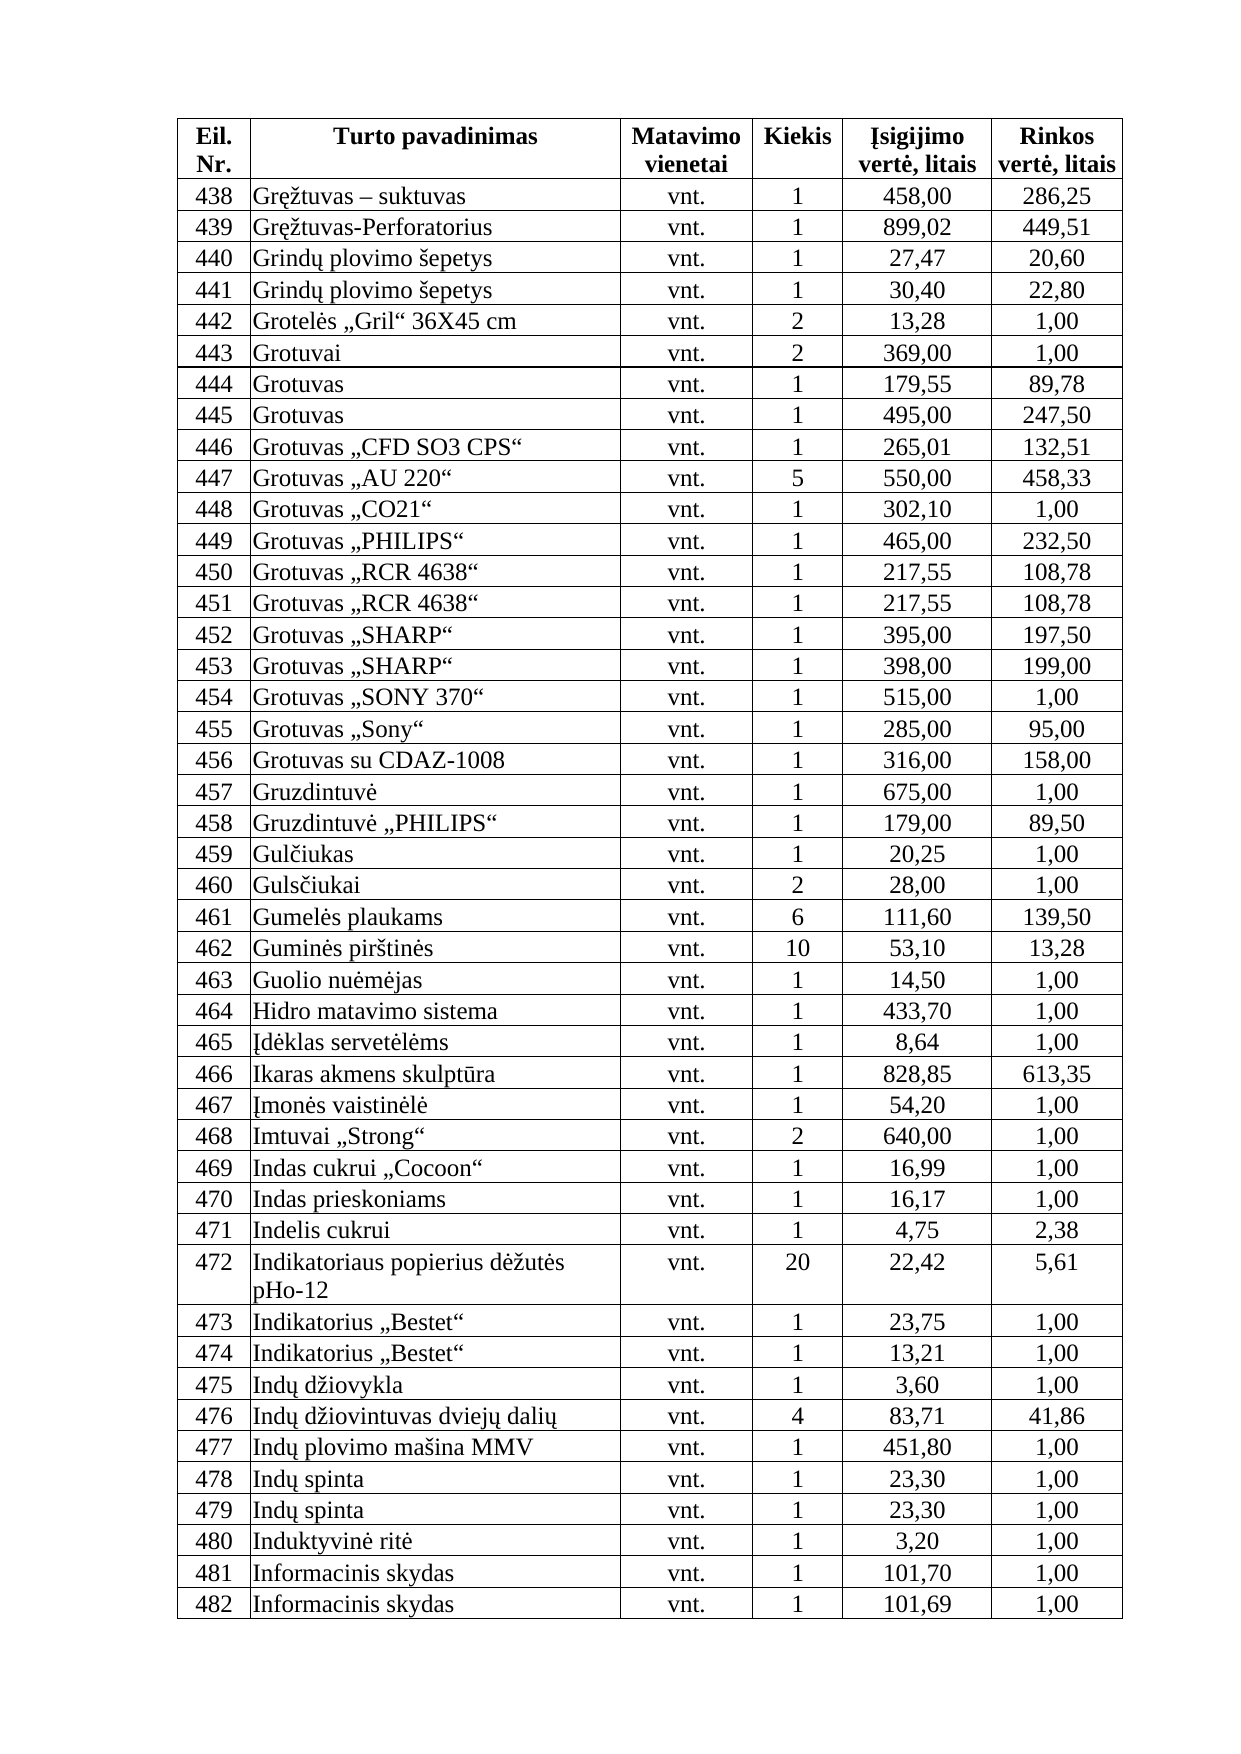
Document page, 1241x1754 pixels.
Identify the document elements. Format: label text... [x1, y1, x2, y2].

table_cell 451 [178, 587, 250, 617]
table_cell vnt. [621, 650, 752, 680]
table_cell vnt. [621, 273, 752, 304]
table_cell 467 [178, 1089, 250, 1119]
table_cell Grindų plovimo šepetys [251, 242, 620, 272]
table_cell vnt. [621, 587, 752, 617]
table_cell 475 [178, 1368, 250, 1398]
table_cell Grotuvas „RCR 4638“ [251, 587, 620, 617]
table_cell 16,17 [843, 1183, 991, 1213]
table_cell 13,21 [843, 1337, 991, 1367]
table_cell 1 [753, 1214, 842, 1244]
table_cell 1,00 [992, 1089, 1122, 1119]
table_cell 446 [178, 430, 250, 460]
table_cell 463 [178, 963, 250, 993]
table_cell 482 [178, 1588, 250, 1618]
table_cell Gumelės plaukams [251, 900, 620, 931]
table_cell 442 [178, 305, 250, 335]
table_cell Grindų plovimo šepetys [251, 273, 620, 304]
table_cell 1,00 [992, 1462, 1122, 1492]
table_cell 462 [178, 932, 250, 962]
table_cell 444 [178, 368, 250, 398]
table_cell 1,00 [992, 838, 1122, 868]
table_header Matavimo vienetai [621, 119, 752, 178]
table_cell 471 [178, 1214, 250, 1244]
table_cell 23,75 [843, 1305, 991, 1336]
table_cell 480 [178, 1525, 250, 1555]
table_cell vnt. [621, 1183, 752, 1213]
table_cell Grotuvas „SHARP“ [251, 618, 620, 648]
table_cell 2 [753, 869, 842, 899]
table_cell 1,00 [992, 1494, 1122, 1524]
table_cell 460 [178, 869, 250, 899]
table_cell 1 [753, 744, 842, 774]
table_cell 1,00 [992, 1305, 1122, 1336]
table_cell 1,00 [992, 305, 1122, 335]
table_cell 1 [753, 1151, 842, 1182]
table_cell 445 [178, 399, 250, 429]
table_cell Imtuvai „Strong“ [251, 1120, 620, 1150]
table_cell 461 [178, 900, 250, 931]
table_cell 1,00 [992, 493, 1122, 523]
table_cell Indikatoriaus popierius dėžutės pHo-12 [251, 1245, 620, 1304]
table_cell 447 [178, 461, 250, 492]
table_cell 1 [753, 1026, 842, 1056]
table_cell vnt. [621, 493, 752, 523]
table_cell 550,00 [843, 461, 991, 492]
table_cell vnt. [621, 618, 752, 648]
table_cell Įmonės vaistinėlė [251, 1089, 620, 1119]
table_cell 448 [178, 493, 250, 523]
table_cell Informacinis skydas [251, 1588, 620, 1618]
table_cell 1 [753, 1588, 842, 1618]
table_cell 1 [753, 493, 842, 523]
table_cell vnt. [621, 1494, 752, 1524]
table_cell 53,10 [843, 932, 991, 962]
table_cell Indas cukrui „Cocoon“ [251, 1151, 620, 1182]
table_cell 1 [753, 1337, 842, 1367]
table_header Eil. Nr. [178, 119, 250, 178]
table_cell 369,00 [843, 336, 991, 366]
table_header Turto pavadinimas [251, 119, 620, 178]
table_cell vnt. [621, 1525, 752, 1555]
table_cell 30,40 [843, 273, 991, 304]
table_cell 1 [753, 1305, 842, 1336]
table_cell 1,00 [992, 869, 1122, 899]
table_cell Guminės pirštinės [251, 932, 620, 962]
table_cell 464 [178, 995, 250, 1025]
table_cell Indų spinta [251, 1462, 620, 1492]
table_cell 1 [753, 1494, 842, 1524]
table_cell Gulsčiukai [251, 869, 620, 899]
table_cell Grotuvas „CO21“ [251, 493, 620, 523]
table_cell Ikaras akmens skulptūra [251, 1057, 620, 1087]
table_cell Grotuvas su CDAZ-1008 [251, 744, 620, 774]
table_cell 108,78 [992, 587, 1122, 617]
table_cell vnt. [621, 838, 752, 868]
table_cell 14,50 [843, 963, 991, 993]
table_cell 438 [178, 179, 250, 209]
table_cell 478 [178, 1462, 250, 1492]
table_cell 466 [178, 1057, 250, 1087]
table_cell Informacinis skydas [251, 1556, 620, 1587]
table_cell 481 [178, 1556, 250, 1587]
table_cell 20,60 [992, 242, 1122, 272]
table_cell Gręžtuvas-Perforatorius [251, 211, 620, 241]
table_cell 449 [178, 524, 250, 554]
table_cell 22,42 [843, 1245, 991, 1304]
table_cell 1 [753, 1525, 842, 1555]
table_cell Gruzdintuvė „PHILIPS“ [251, 806, 620, 837]
table_cell Hidro matavimo sistema [251, 995, 620, 1025]
table_cell 1 [753, 1057, 842, 1087]
table_cell Indų spinta [251, 1494, 620, 1524]
table_cell 458,33 [992, 461, 1122, 492]
table_cell Grotelės „Gril“ 36X45 cm [251, 305, 620, 335]
table_cell vnt. [621, 430, 752, 460]
table_cell Grotuvas „RCR 4638“ [251, 556, 620, 586]
table_cell 5,61 [992, 1245, 1122, 1304]
table_cell Indikatorius „Bestet“ [251, 1305, 620, 1336]
table_cell 398,00 [843, 650, 991, 680]
table_cell vnt. [621, 1026, 752, 1056]
table_cell vnt. [621, 211, 752, 241]
table_cell 459 [178, 838, 250, 868]
table_cell 1,00 [992, 775, 1122, 805]
table_cell vnt. [621, 1368, 752, 1398]
table_cell 13,28 [992, 932, 1122, 962]
table_cell 1 [753, 242, 842, 272]
table_cell 1,00 [992, 1151, 1122, 1182]
table_cell 158,00 [992, 744, 1122, 774]
table_cell 1,00 [992, 1183, 1122, 1213]
table_cell 22,80 [992, 273, 1122, 304]
table_cell 111,60 [843, 900, 991, 931]
table_cell 286,25 [992, 179, 1122, 209]
table_cell vnt. [621, 681, 752, 711]
table_cell 302,10 [843, 493, 991, 523]
table_cell 1 [753, 1089, 842, 1119]
table_cell Grotuvas [251, 399, 620, 429]
table_cell vnt. [621, 399, 752, 429]
table_cell 41,86 [992, 1400, 1122, 1430]
table_cell 899,02 [843, 211, 991, 241]
table_cell 101,69 [843, 1588, 991, 1618]
table_cell vnt. [621, 461, 752, 492]
table_cell 465 [178, 1026, 250, 1056]
table_cell 23,30 [843, 1494, 991, 1524]
table_cell 479 [178, 1494, 250, 1524]
table_cell 5 [753, 461, 842, 492]
table_cell 54,20 [843, 1089, 991, 1119]
table_cell 23,30 [843, 1462, 991, 1492]
table_cell 450 [178, 556, 250, 586]
table_cell vnt. [621, 1431, 752, 1461]
table_cell 6 [753, 900, 842, 931]
table_cell vnt. [621, 1556, 752, 1587]
table_cell 1 [753, 211, 842, 241]
table_cell 247,50 [992, 399, 1122, 429]
table_cell 217,55 [843, 587, 991, 617]
table_cell 1 [753, 806, 842, 837]
table_cell 1 [753, 179, 842, 209]
table_cell 395,00 [843, 618, 991, 648]
table_cell vnt. [621, 1305, 752, 1336]
table_cell vnt. [621, 1214, 752, 1244]
table_cell vnt. [621, 1400, 752, 1430]
table_cell 139,50 [992, 900, 1122, 931]
table_cell 1,00 [992, 1588, 1122, 1618]
table_cell 469 [178, 1151, 250, 1182]
table_cell 1 [753, 273, 842, 304]
table_cell 495,00 [843, 399, 991, 429]
table_cell Grotuvas „SONY 370“ [251, 681, 620, 711]
table_cell vnt. [621, 1151, 752, 1182]
table_cell 452 [178, 618, 250, 648]
table_cell vnt. [621, 932, 752, 962]
table_cell vnt. [621, 305, 752, 335]
table_cell 1,00 [992, 1120, 1122, 1150]
table_cell Grotuvai [251, 336, 620, 366]
table_cell 10 [753, 932, 842, 962]
table_cell 28,00 [843, 869, 991, 899]
table_cell 13,28 [843, 305, 991, 335]
table_header Rinkos vertė, litais [992, 119, 1122, 178]
table_cell 4,75 [843, 1214, 991, 1244]
table_cell vnt. [621, 869, 752, 899]
table_cell 2,38 [992, 1214, 1122, 1244]
table_cell vnt. [621, 1120, 752, 1150]
table_cell 316,00 [843, 744, 991, 774]
table_cell vnt. [621, 242, 752, 272]
table_cell 439 [178, 211, 250, 241]
table_cell 89,50 [992, 806, 1122, 837]
table_cell Induktyvinė ritė [251, 1525, 620, 1555]
table_cell 477 [178, 1431, 250, 1461]
table_cell 1,00 [992, 1337, 1122, 1367]
table_cell 1 [753, 712, 842, 743]
table_cell Gulčiukas [251, 838, 620, 868]
table_cell Grotuvas „Sony“ [251, 712, 620, 743]
table_cell vnt. [621, 524, 752, 554]
table_cell 27,47 [843, 242, 991, 272]
table_cell 179,55 [843, 368, 991, 398]
table_cell 1,00 [992, 681, 1122, 711]
table_cell vnt. [621, 963, 752, 993]
table_cell vnt. [621, 368, 752, 398]
table_cell 101,70 [843, 1556, 991, 1587]
table_cell 179,00 [843, 806, 991, 837]
table_cell vnt. [621, 1057, 752, 1087]
table_cell 1 [753, 368, 842, 398]
table_cell 199,00 [992, 650, 1122, 680]
table_cell vnt. [621, 806, 752, 837]
table_cell 443 [178, 336, 250, 366]
table_cell 474 [178, 1337, 250, 1367]
table_cell Įdėklas servetėlėms [251, 1026, 620, 1056]
table_cell 285,00 [843, 712, 991, 743]
table_cell 473 [178, 1305, 250, 1336]
table_cell Gruzdintuvė [251, 775, 620, 805]
table_cell 1 [753, 524, 842, 554]
table_cell 1 [753, 775, 842, 805]
table_cell 640,00 [843, 1120, 991, 1150]
table_cell 458 [178, 806, 250, 837]
table_cell Grotuvas [251, 368, 620, 398]
table_cell vnt. [621, 556, 752, 586]
table_cell 217,55 [843, 556, 991, 586]
table_cell 1 [753, 1368, 842, 1398]
table_cell Indų plovimo mašina MMV [251, 1431, 620, 1461]
table_cell 1 [753, 1556, 842, 1587]
table_cell 3,20 [843, 1525, 991, 1555]
table_cell 470 [178, 1183, 250, 1213]
table_cell 232,50 [992, 524, 1122, 554]
table_cell 1,00 [992, 963, 1122, 993]
table_cell vnt. [621, 336, 752, 366]
table_cell 472 [178, 1245, 250, 1304]
table_cell 515,00 [843, 681, 991, 711]
table_cell 132,51 [992, 430, 1122, 460]
table_cell 1 [753, 650, 842, 680]
table_cell vnt. [621, 1089, 752, 1119]
table_cell 1 [753, 963, 842, 993]
table_cell 2 [753, 1120, 842, 1150]
table_cell Grotuvas „CFD SO3 CPS“ [251, 430, 620, 460]
table_cell vnt. [621, 995, 752, 1025]
table_cell 1,00 [992, 1368, 1122, 1398]
table_cell 454 [178, 681, 250, 711]
table_cell 1 [753, 1183, 842, 1213]
table_cell 197,50 [992, 618, 1122, 648]
table_cell 1,00 [992, 995, 1122, 1025]
table_cell 1 [753, 681, 842, 711]
table_cell 1 [753, 430, 842, 460]
table_cell 1,00 [992, 1525, 1122, 1555]
table_cell 4 [753, 1400, 842, 1430]
table_cell Indikatorius „Bestet“ [251, 1337, 620, 1367]
table_cell 449,51 [992, 211, 1122, 241]
table_cell 95,00 [992, 712, 1122, 743]
table_cell 1 [753, 1462, 842, 1492]
table_header Kiekis [753, 119, 842, 178]
table_cell Guolio nuėmėjas [251, 963, 620, 993]
table_cell vnt. [621, 1337, 752, 1367]
table_cell 1 [753, 1431, 842, 1461]
table_cell Grotuvas „PHILIPS“ [251, 524, 620, 554]
table_cell 20,25 [843, 838, 991, 868]
table_cell vnt. [621, 179, 752, 209]
table_cell 1,00 [992, 1556, 1122, 1587]
table_cell 458,00 [843, 179, 991, 209]
table_cell 1 [753, 618, 842, 648]
table_cell 613,35 [992, 1057, 1122, 1087]
table_cell 8,64 [843, 1026, 991, 1056]
table_cell 20 [753, 1245, 842, 1304]
table_cell vnt. [621, 775, 752, 805]
table_cell vnt. [621, 1245, 752, 1304]
table_cell 108,78 [992, 556, 1122, 586]
table_cell Indų džiovintuvas dviejų dalių [251, 1400, 620, 1430]
table_cell 453 [178, 650, 250, 680]
table_cell 828,85 [843, 1057, 991, 1087]
table_cell 3,60 [843, 1368, 991, 1398]
table_cell 1,00 [992, 1026, 1122, 1056]
table_cell vnt. [621, 1588, 752, 1618]
table_cell 441 [178, 273, 250, 304]
table_cell 433,70 [843, 995, 991, 1025]
table_header Įsigijimo vertė, litais [843, 119, 991, 178]
table_cell 265,01 [843, 430, 991, 460]
table_cell vnt. [621, 744, 752, 774]
table_cell 440 [178, 242, 250, 272]
table_cell 16,99 [843, 1151, 991, 1182]
table_cell 1 [753, 556, 842, 586]
table_cell 675,00 [843, 775, 991, 805]
table_cell 1,00 [992, 336, 1122, 366]
table_cell Indelis cukrui [251, 1214, 620, 1244]
table_cell 2 [753, 336, 842, 366]
table_cell 465,00 [843, 524, 991, 554]
table_cell 455 [178, 712, 250, 743]
table_cell 451,80 [843, 1431, 991, 1461]
table_cell Gręžtuvas – suktuvas [251, 179, 620, 209]
table_cell Grotuvas „SHARP“ [251, 650, 620, 680]
table_cell 83,71 [843, 1400, 991, 1430]
table_cell Indų džiovykla [251, 1368, 620, 1398]
table_cell 1 [753, 838, 842, 868]
table_cell vnt. [621, 900, 752, 931]
table_cell Grotuvas „AU 220“ [251, 461, 620, 492]
table_cell 476 [178, 1400, 250, 1430]
table_cell 1 [753, 399, 842, 429]
table_cell 1 [753, 995, 842, 1025]
table_cell 456 [178, 744, 250, 774]
table_cell vnt. [621, 712, 752, 743]
table_cell vnt. [621, 1462, 752, 1492]
table_cell 457 [178, 775, 250, 805]
table_cell 1 [753, 587, 842, 617]
table_cell 89,78 [992, 368, 1122, 398]
table_cell 468 [178, 1120, 250, 1150]
table_cell 1,00 [992, 1431, 1122, 1461]
table_cell 2 [753, 305, 842, 335]
table_cell Indas prieskoniams [251, 1183, 620, 1213]
